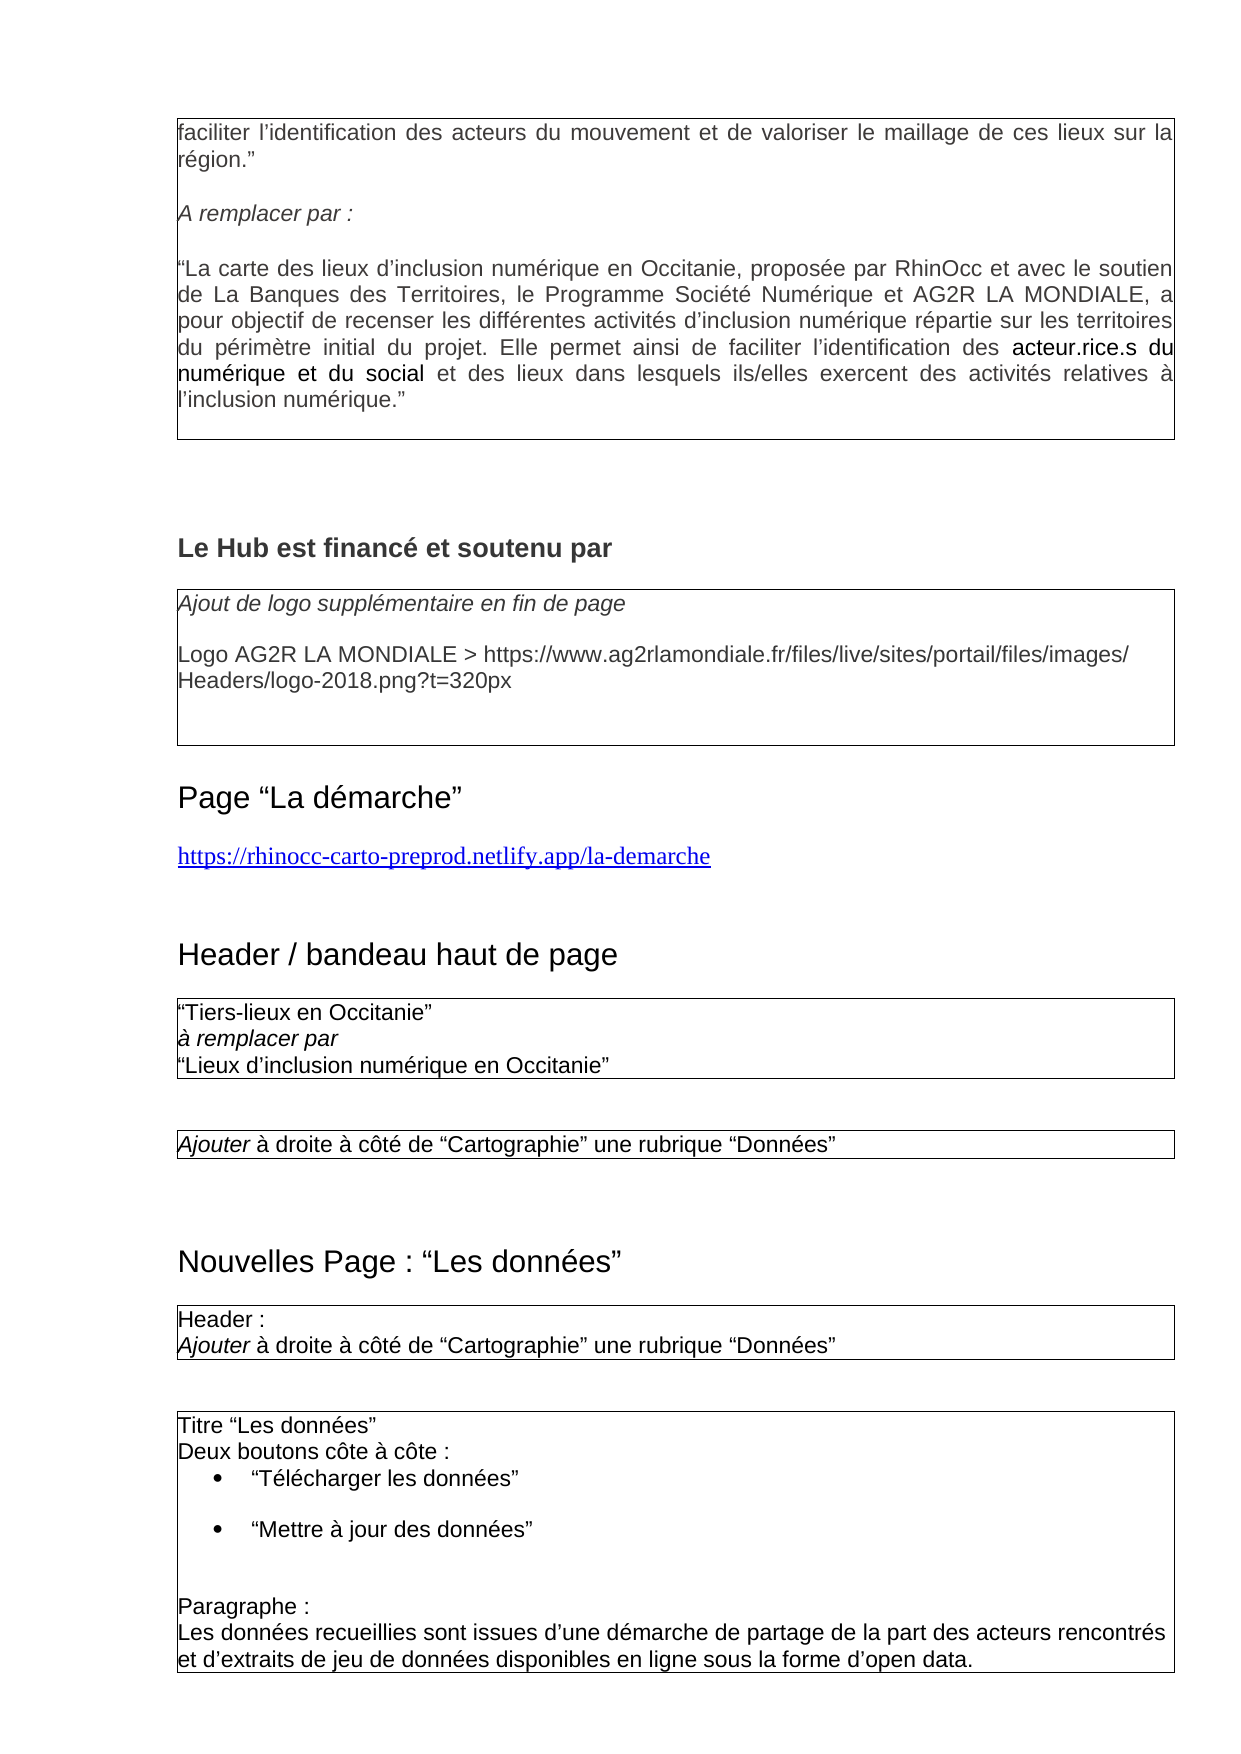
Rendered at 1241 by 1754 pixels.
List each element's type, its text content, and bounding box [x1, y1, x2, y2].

subtitle Le Hub est financé et soutenu par [177, 532, 1152, 563]
subtitle Nouvelles Page : “Les données” [177, 1243, 1152, 1279]
table_header Ajout de logo supplémentaire en fin de page Logo AG2R LA MONDIALE > https://www.ag2rlamondiale.fr/files/live/sites/portail/files/images/Headers/logo-2018.png?t=320px [178, 590, 1174, 745]
table_header Ajouter à droite à côté de “Cartographie” une rubrique “Données” [178, 1131, 1174, 1157]
subtitle Header / bandeau haut de page [177, 936, 1152, 972]
subtitle Page “La démarche” [177, 779, 1152, 815]
text https://rhinocc-carto-preprod.netlify.app/la-demarche [177, 841, 1152, 870]
table_header faciliter l’identification des acteurs du mouvement et de valoriser le maillage de ces lieux sur la région.” A remplacer par : “La carte des lieux d’inclusion numérique en Occitanie, proposée par RhinOcc et avec le soutien de La Banques des Territoires, le Programme Société Numérique et AG2R LA MONDIALE, a pour objectif de recenser les différentes activités d’inclusion numérique répartie sur les territoires du périmètre initial du projet. Elle permet ainsi de faciliter l’identification des acteur.rice.s du numérique et du social et des lieux dans lesquels ils/elles exercent des activités relatives à l’inclusion numérique.” [178, 119, 1174, 439]
table_header Titre “Les données” Deux boutons côte à côte : “Télécharger les données” “Mettre à jour des données” Paragraphe : Les données recueillies sont issues d’une démarche de partage de la part des acteurs rencontrés et d’extraits de jeu de données disponibles en ligne sous la forme d’open data. [178, 1412, 1174, 1672]
table_header Header : Ajouter à droite à côté de “Cartographie” une rubrique “Données” [178, 1306, 1174, 1359]
table_header “Tiers-lieux en Occitanie” à remplacer par “Lieux d’inclusion numérique en Occitanie” [178, 999, 1174, 1078]
